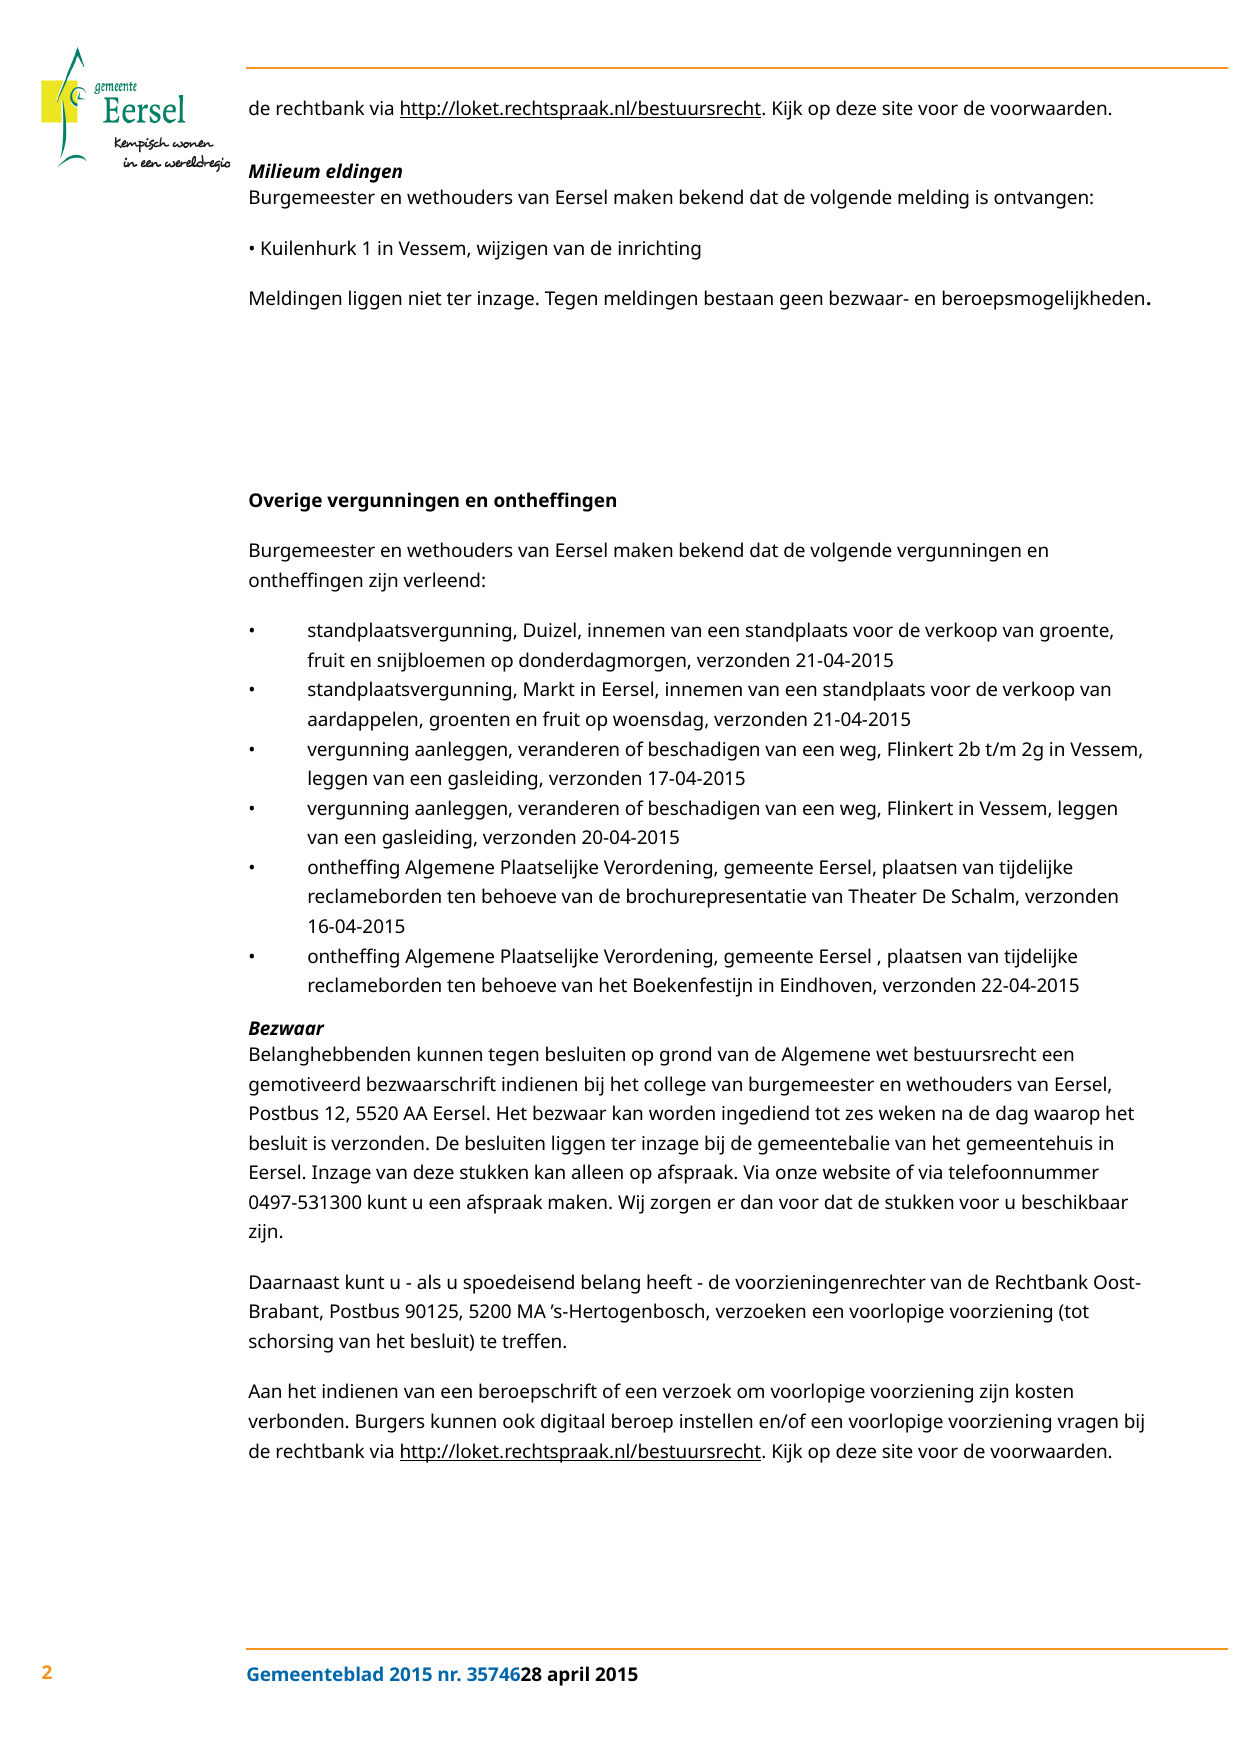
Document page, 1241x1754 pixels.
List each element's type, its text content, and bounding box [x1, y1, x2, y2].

text Meldingen liggen niet ter inzage. Tegen meldingen bestaan geen bezwaar- en beroepsmogelijkheden. [248, 285, 1152, 311]
text Belanghebbenden kunnen tegen besluiten op grond van de Algemene wet bestuursrecht een gemotiveerd bezwaarschrift indienen bij het college van burgemeester en wethouders van Eersel, Postbus 12, 5520 AA Eersel. Het bezwaar kan worden ingediend tot zes weken na de dag waarop het besluit is verzonden. De besluiten liggen ter inzage bij de gemeentebalie van het gemeentehuis in Eersel. Inzage van deze stukken kan alleen op afspraak. Via onze website of via telefoonnummer 0497-531300 kunt u een afspraak maken. Wij zorgen er dan voor dat de stukken voor u beschikbaar zijn. [248, 1041, 1152, 1244]
text Burgemeester en wethouders van Eersel maken bekend dat de volgende melding is ontvangen: [248, 184, 1152, 210]
text Aan het indienen van een beroepschrift of een verzoek om voorlopige voorziening zijn kosten verbonden. Burgers kunnen ook digitaal beroep instellen en/of een voorlopige voorziening vragen bij de rechtbank via http://loket.rechtspraak.nl/bestuursrecht. Kijk op deze site voor de voorwaarden. [248, 1379, 1152, 1464]
list ontheffing Algemene Plaatselijke Verordening, gemeente Eersel , plaatsen van tijdelijke reclameborden ten behoeve van het Boekenfestijn in Eindhoven, verzonden 22-04-2015 [248, 943, 1152, 998]
list standplaatsvergunning, Markt in Eersel, innemen van een standplaats voor de verkoop van aardappelen, groenten en fruit op woensdag, verzonden 21-04-2015 [248, 677, 1152, 732]
text Burgemeester en wethouders van Eersel maken bekend dat de volgende vergunningen en ontheffingen zijn verleend: [248, 537, 1152, 593]
list standplaatsvergunning, Duizel, innemen van een standplaats voor de verkoop van groente, fruit en snijbloemen op donderdagmorgen, verzonden 21-04-2015 [248, 617, 1152, 673]
list vergunning aanleggen, veranderen of beschadigen van een weg, Flinkert 2b t/m 2g in Vessem, leggen van een gasleiding, verzonden 17-04-2015 [248, 736, 1152, 791]
text Milieum eldingen [248, 159, 1152, 184]
text de rechtbank via http://loket.rechtspraak.nl/bestuursrecht. Kijk op deze site voor de voorwaarden. [248, 95, 1152, 121]
text Bezwaar [248, 1016, 1152, 1041]
text Daarnaast kunt u - als u spoedeisend belang heeft - de voorzieningenrechter van de Rechtbank Oost-Brabant, Postbus 90125, 5200 MA ’s-Hertogenbosch, verzoeken een voorlopige voorziening (tot schorsing van het besluit) te treffen. [248, 1269, 1152, 1354]
list vergunning aanleggen, veranderen of beschadigen van een weg, Flinkert in Vessem, leggen van een gasleiding, verzonden 20-04-2015 [248, 795, 1152, 850]
picture [41, 47, 231, 172]
text • Kuilenhurk 1 in Vessem, wijzigen van de inrichting [248, 235, 1152, 261]
text Overige vergunningen en ontheffingen [248, 487, 1152, 513]
list ontheffing Algemene Plaatselijke Verordening, gemeente Eersel, plaatsen van tijdelijke reclameborden ten behoeve van de brochurepresentatie van Theater De Schalm, verzonden 16-04-2015 [248, 854, 1152, 939]
